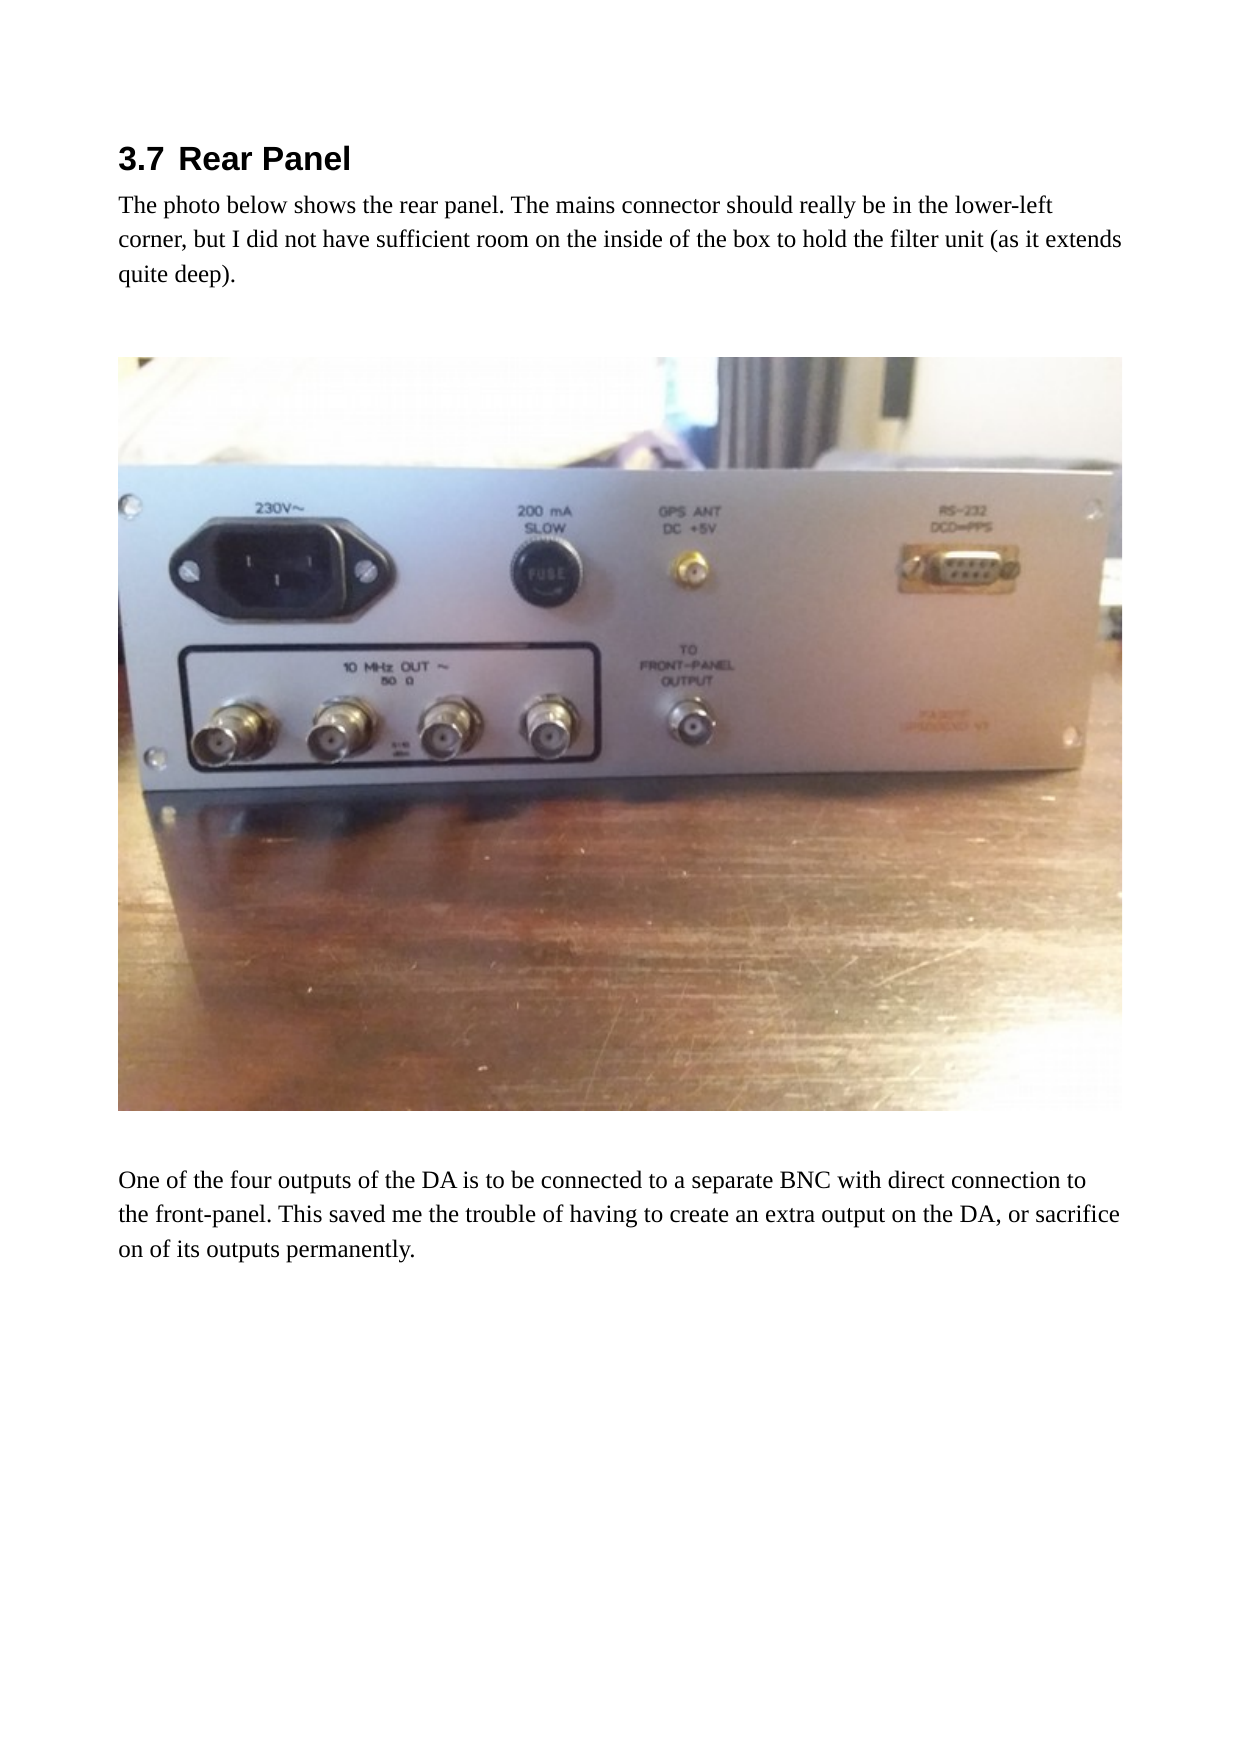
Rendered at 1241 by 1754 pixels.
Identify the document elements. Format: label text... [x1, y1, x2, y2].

text One of the four outputs of the DA is to be connected to a separate BNC with direct connection to the front-panel. This saved me the trouble of having to create an extra output on the DA, or sacrifice on of its outputs permanently. [118, 1165, 1122, 1263]
subtitle Rear Panel [118, 139, 1122, 178]
text The photo below shows the rear panel. The mains connector should really be in the lower-left corner, but I did not have sufficient room on the inside of the box to hold the filter unit (as it extends quite deep). [118, 190, 1122, 288]
picture [118, 357, 1123, 1111]
